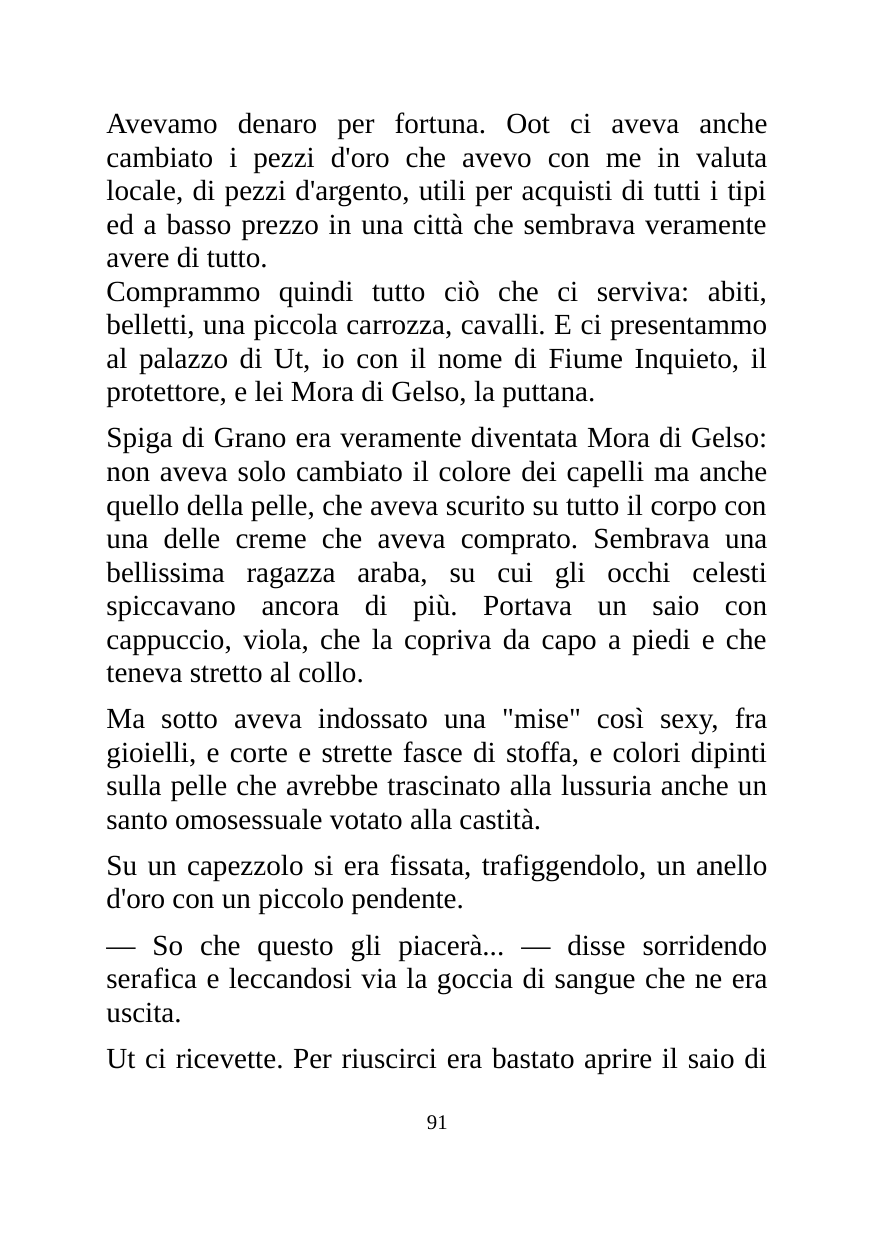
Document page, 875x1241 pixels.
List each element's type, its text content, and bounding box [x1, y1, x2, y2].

text Su un capezzolo si era fissata, trafiggendolo, un anello d'oro con un piccolo pendente. [106, 848, 768, 915]
text Ut ci ricevette. Per riuscirci era bastato aprire il saio di [106, 1041, 768, 1074]
text Ma sotto aveva indossato una "mise" così sexy, fra gioielli, e corte e strette fasce di stoffa, e colori dipinti sulla pelle che avrebbe trascinato alla lussuria anche un santo omosessuale votato alla castità. [106, 701, 768, 836]
text Comprammo quindi tutto ciò che ci serviva: abiti, belletti, una piccola carrozza, cavalli. E ci presentammo al palazzo di Ut, io con il nome di Fiume Inquieto, il protettore, e lei Mora di Gelso, la puttana. [106, 274, 768, 408]
text Spiga di Grano era veramente diventata Mora di Gelso: non aveva solo cambiato il colore dei capelli ma anche quello della pelle, che aveva scurito su tutto il corpo con una delle creme che aveva comprato. Sembrava una bellissima ragazza araba, su cui gli occhi celesti spiccavano ancora di più. Portava un saio con cappuccio, viola, che la copriva da capo a piedi e che teneva stretto al collo. [106, 421, 768, 689]
text Avevamo denaro per fortuna. Oot ci aveva anche cambiato i pezzi d'oro che avevo con me in valuta locale, di pezzi d'argento, utili per acquisti di tutti i tipi ed a basso prezzo in una città che sembrava veramente avere di tutto. [106, 106, 768, 274]
text — So che questo gli piacerà... — disse sorridendo serafica e leccandosi via la goccia di sangue che ne era uscita. [106, 928, 768, 1028]
